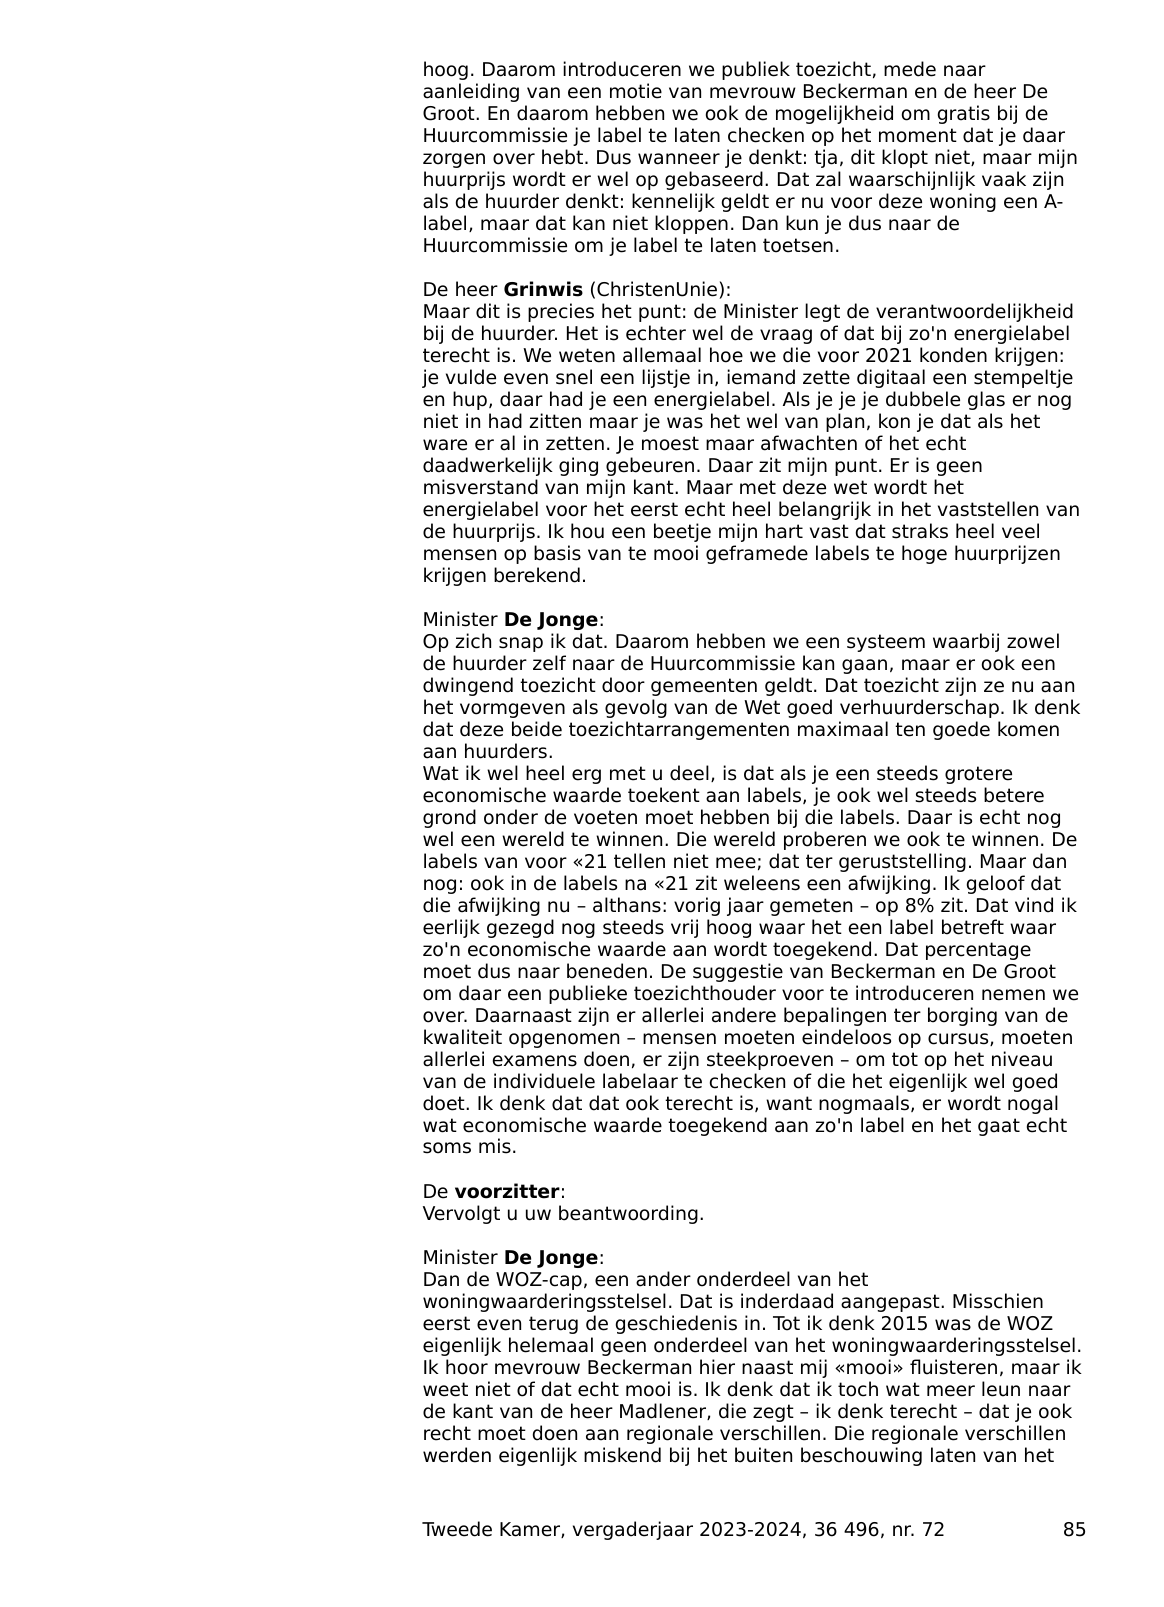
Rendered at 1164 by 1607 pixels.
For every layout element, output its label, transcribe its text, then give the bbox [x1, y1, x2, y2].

text Minister De Jonge: [422, 609, 1087, 631]
text De voorzitter: [422, 1181, 1087, 1203]
text Op zich snap ik dat. Daarom hebben we een systeem waarbij zowel de huurder zelf naar de Huurcommissie kan gaan, maar er ook een dwingend toezicht door gemeenten geldt. Dat toezicht zijn ze nu aan het vormgeven als gevolg van de Wet goed verhuurderschap. Ik denk dat deze beide toezichtarrangementen maximaal ten goede komen aan huurders. [422, 631, 1087, 763]
text Vervolgt u uw beantwoording. [422, 1203, 1087, 1224]
text Dan de WOZ-cap, een ander onderdeel van het woningwaarderingsstelsel. Dat is inderdaad aangepast. Misschien eerst even terug de geschiedenis in. Tot ik denk 2015 was de WOZ eigenlijk helemaal geen onderdeel van het woningwaarderingsstelsel. Ik hoor mevrouw Beckerman hier naast mij «mooi» fluisteren, maar ik weet niet of dat echt mooi is. Ik denk dat ik toch wat meer leun naar de kant van de heer Madlener, die zegt – ik denk terecht – dat je ook recht moet doen aan regionale verschillen. Die regionale verschillen werden eigenlijk miskend bij het buiten beschouwing laten van het [422, 1269, 1087, 1467]
text hoog. Daarom introduceren we publiek toezicht, mede naar aanleiding van een motie van mevrouw Beckerman en de heer De Groot. En daarom hebben we ook de mogelijkheid om gratis bij de Huurcommissie je label te laten checken op het moment dat je daar zorgen over hebt. Dus wanneer je denkt: tja, dit klopt niet, maar mijn huurprijs wordt er wel op gebaseerd. Dat zal waarschijnlijk vaak zijn als de huurder denkt: kennelijk geldt er nu voor deze woning een A-label, maar dat kan niet kloppen. Dan kun je dus naar de Huurcommissie om je label te laten toetsen. [422, 59, 1087, 257]
text Minister De Jonge: [422, 1247, 1087, 1269]
text Wat ik wel heel erg met u deel, is dat als je een steeds grotere economische waarde toekent aan labels, je ook wel steeds betere grond onder de voeten moet hebben bij die labels. Daar is echt nog wel een wereld te winnen. Die wereld proberen we ook te winnen. De labels van voor «21 tellen niet mee; dat ter geruststelling. Maar dan nog: ook in de labels na «21 zit weleens een afwijking. Ik geloof dat die afwijking nu – althans: vorig jaar gemeten – op 8% zit. Dat vind ik eerlijk gezegd nog steeds vrij hoog waar het een label betreft waar zo'n economische waarde aan wordt toegekend. Dat percentage moet dus naar beneden. De suggestie van Beckerman en De Groot om daar een publieke toezichthouder voor te introduceren nemen we over. Daarnaast zijn er allerlei andere bepalingen ter borging van de kwaliteit opgenomen – mensen moeten eindeloos op cursus, moeten allerlei examens doen, er zijn steekproeven – om tot op het niveau van de individuele labelaar te checken of die het eigenlijk wel goed doet. Ik denk dat dat ook terecht is, want nogmaals, er wordt nogal wat economische waarde toegekend aan zo'n label en het gaat echt soms mis. [422, 763, 1087, 1158]
text Maar dit is precies het punt: de Minister legt de verantwoordelijkheid bij de huurder. Het is echter wel de vraag of dat bij zo'n energielabel terecht is. We weten allemaal hoe we die voor 2021 konden krijgen: je vulde even snel een lijstje in, iemand zette digitaal een stempeltje en hup, daar had je een energielabel. Als je je je dubbele glas er nog niet in had zitten maar je was het wel van plan, kon je dat als het ware er al in zetten. Je moest maar afwachten of het echt daadwerkelijk ging gebeuren. Daar zit mijn punt. Er is geen misverstand van mijn kant. Maar met deze wet wordt het energielabel voor het eerst echt heel belangrijk in het vaststellen van de huurprijs. Ik hou een beetje mijn hart vast dat straks heel veel mensen op basis van te mooi geframede labels te hoge huurprijzen krijgen berekend. [422, 301, 1087, 587]
text De heer Grinwis (ChristenUnie): [422, 279, 1087, 301]
